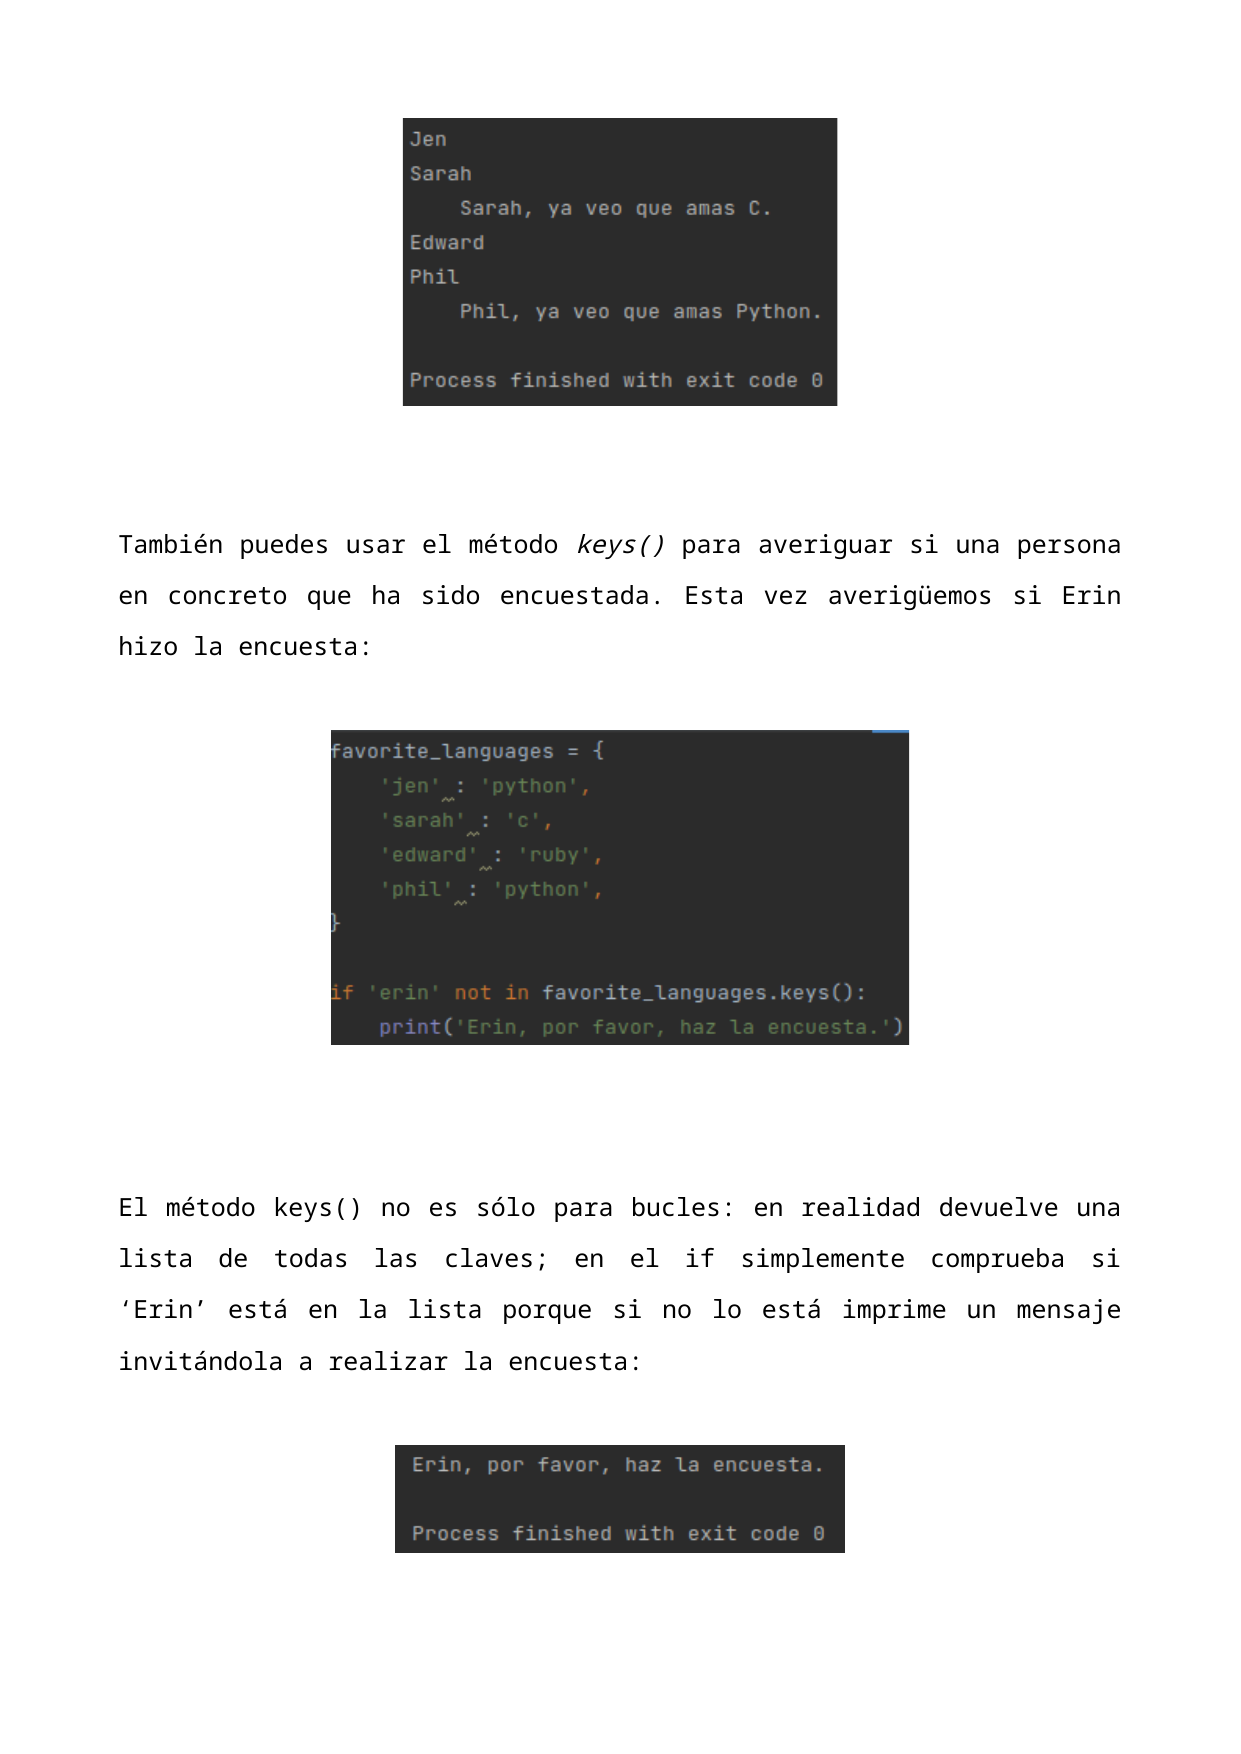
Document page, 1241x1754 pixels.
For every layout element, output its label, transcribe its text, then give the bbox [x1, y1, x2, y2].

picture [402, 118, 838, 406]
picture [395, 1445, 845, 1553]
text El método keys() no es sólo para bucles: en realidad devuelve una lista de todas las claves; en el if simplemente comprueba si ‘Erin’ está en la lista porque si no lo está imprime un mensaje invitándola a realizar la encuesta: [118, 1190, 1122, 1377]
text También puedes usar el método keys() para averiguar si una persona en concreto que ha sido encuestada. Esta vez averigüemos si Erin hizo la encuesta: [118, 526, 1122, 663]
picture [331, 730, 910, 1045]
